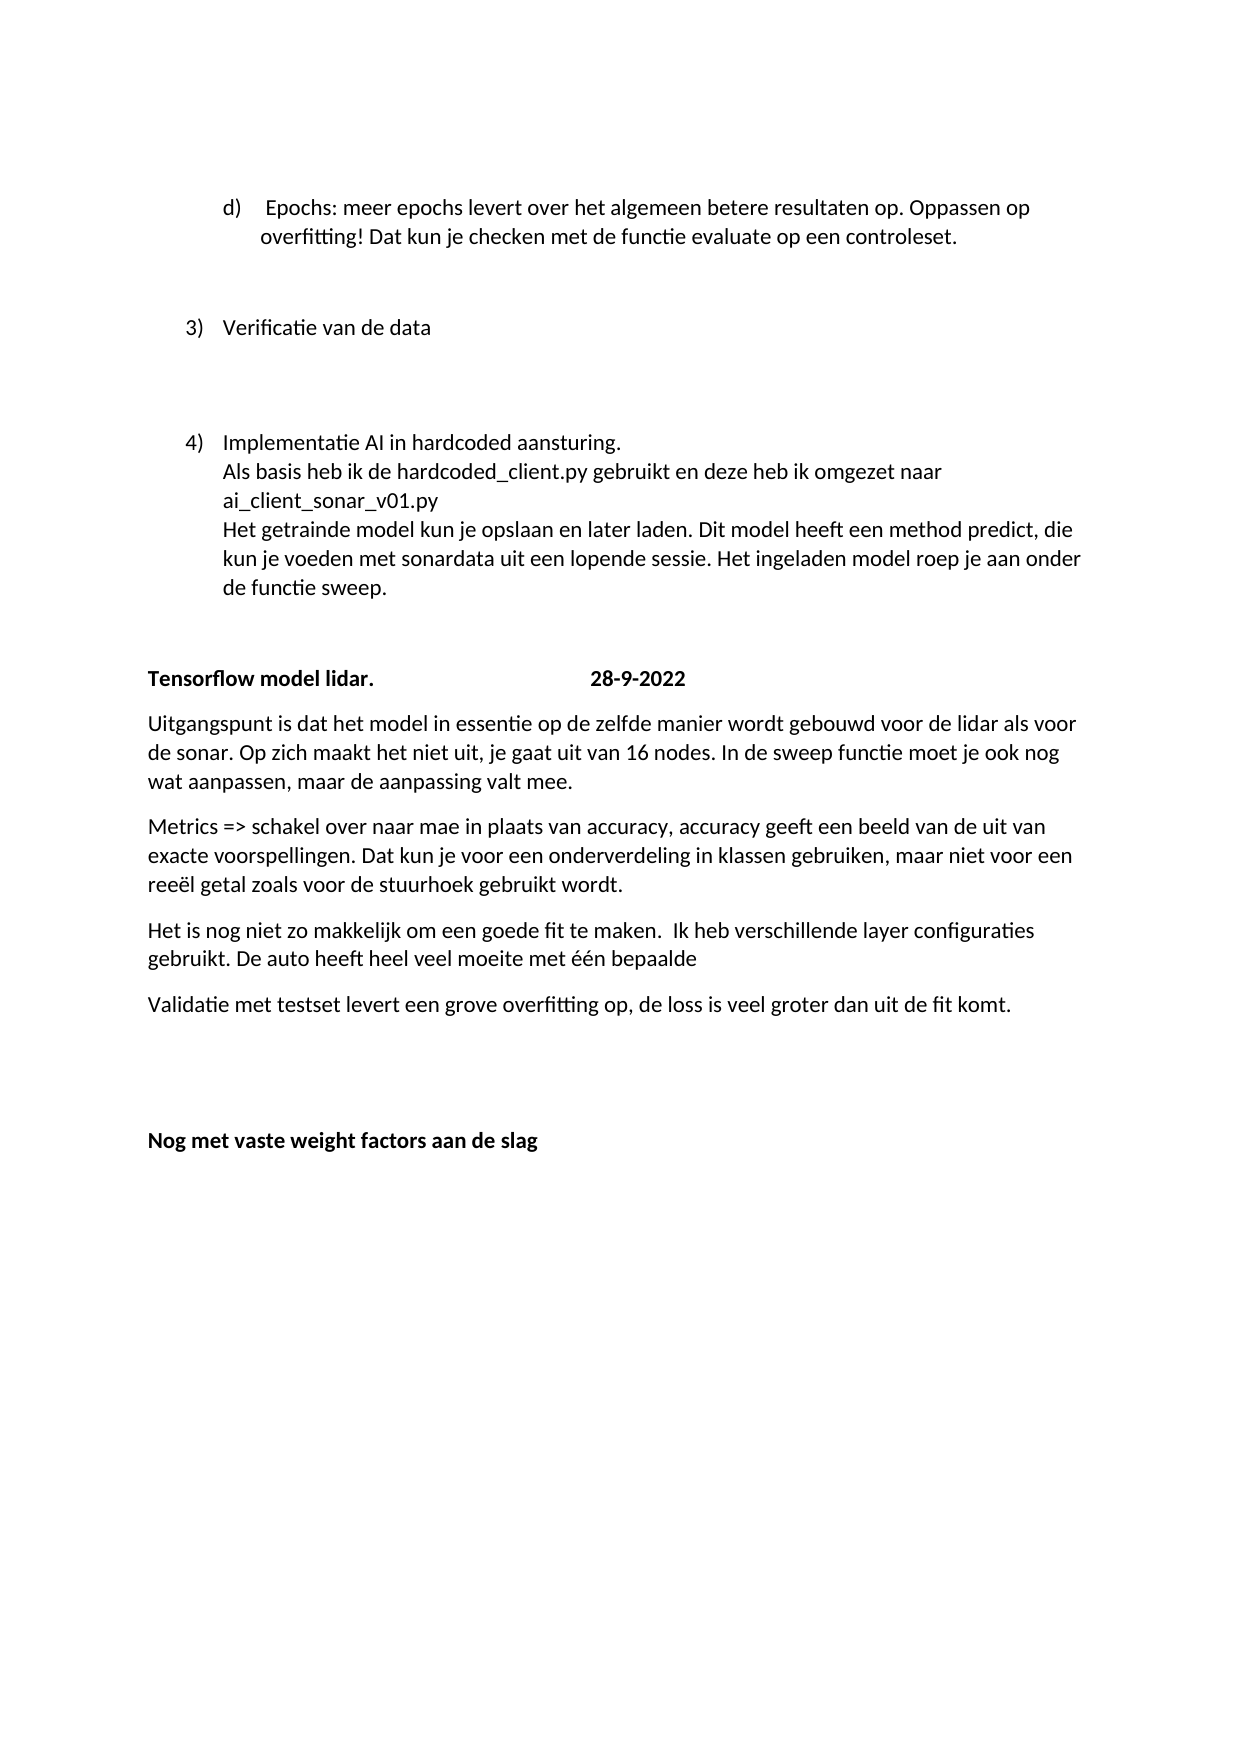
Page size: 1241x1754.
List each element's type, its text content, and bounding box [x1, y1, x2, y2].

text Validatie met testset levert een grove overfitting op, de loss is veel groter dan uit de fit komt. [148, 990, 1093, 1018]
text Metrics => schakel over naar mae in plaats van accuracy, accuracy geeft een beeld van de uit van exacte voorspellingen. Dat kun je voor een onderverdeling in klassen gebruiken, maar niet voor een reeël getal zoals voor de stuurhoek gebruikt wordt. [148, 812, 1093, 898]
text Uitgangspunt is dat het model in essentie op de zelfde manier wordt gebouwd voor de lidar als voor de sonar. Op zich maakt het niet uit, je gaat uit van 16 nodes. In de sweep functie moet je ook nog wat aanpassen, maar de aanpassing valt mee. [148, 709, 1093, 795]
text Het is nog niet zo makkelijk om een goede fit te maken. Ik heb verschillende layer configuraties gebruikt. De auto heeft heel veel moeite met één bepaalde [148, 916, 1093, 973]
list Verificatie van de data [185, 313, 1093, 341]
text Tensorflow model lidar. 28-9-2022 [148, 664, 1093, 692]
text Het getrainde model kun je opslaan en later laden. Dit model heeft een method predict, die kun je voeden met sonardata uit een lopende sessie. Het ingeladen model roep je aan onder de functie sweep. [223, 515, 1093, 601]
text Als basis heb ik de hardcoded_client.py gebruikt en deze heb ik omgezet naar ai_client_sonar_v01.py [223, 457, 1093, 514]
list Implementatie AI in hardcoded aansturing. [185, 428, 1093, 456]
list Epochs: meer epochs levert over het algemeen betere resultaten op. Oppassen op overfitting! Dat kun je checken met de functie evaluate op een controleset. [223, 193, 1093, 250]
text Nog met vaste weight factors aan de slag [148, 1127, 1093, 1155]
